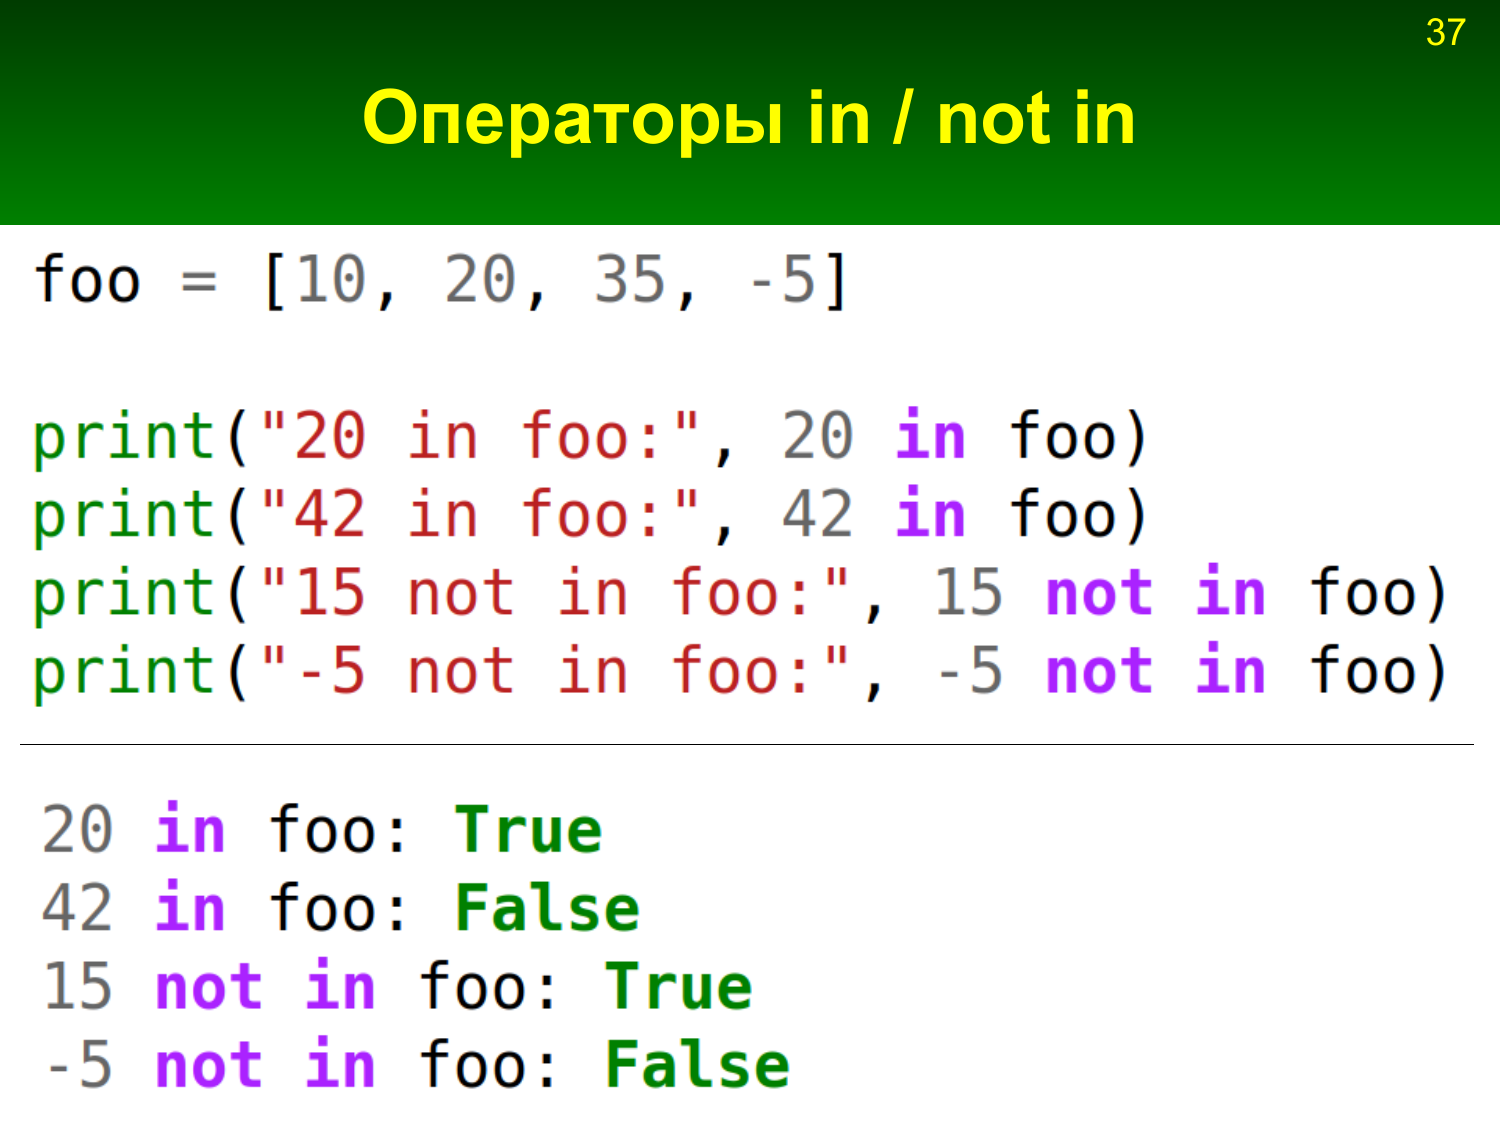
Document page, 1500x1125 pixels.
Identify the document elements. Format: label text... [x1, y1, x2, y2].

picture [23, 791, 802, 1106]
title Операторы in / not in [75, 11, 1426, 215]
picture [21, 236, 1453, 721]
